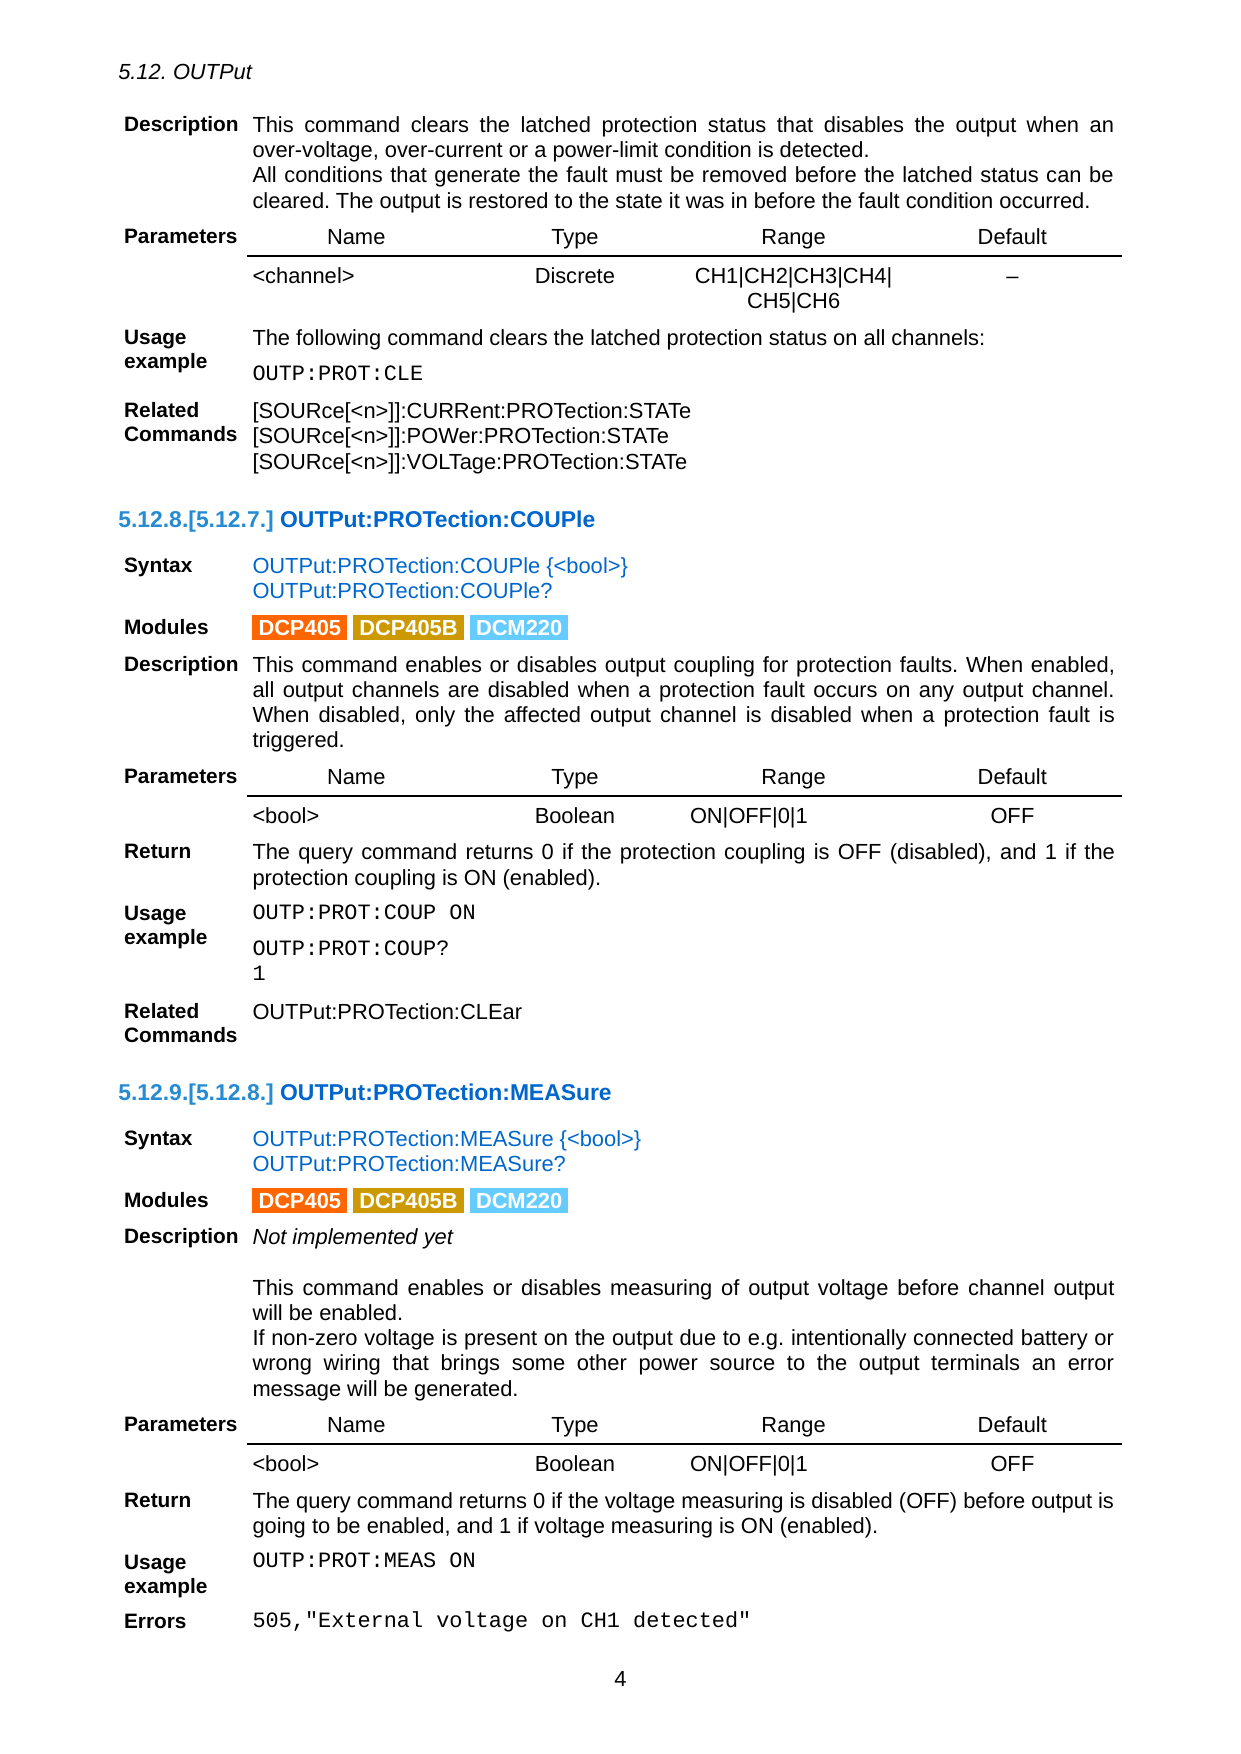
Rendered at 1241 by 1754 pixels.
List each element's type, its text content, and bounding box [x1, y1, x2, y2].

table_cell Name [247, 1406, 465, 1443]
table_cell Usage example [118, 895, 247, 993]
table_cell Boolean [465, 1445, 684, 1482]
table_cell Range [684, 1406, 903, 1443]
table_cell This command enables or disables output coupling for protection faults. When enabled, all output channels are disabled when a protection fault occurs on any output channel. When disabled, only the affected output channel is disabled when a protection fault is triggered. [247, 646, 1122, 758]
table_cell Modules [118, 1182, 247, 1218]
table_cell Type [465, 219, 684, 255]
table_cell Errors [118, 1603, 247, 1639]
table_cell CH1|CH2|CH3|CH4|CH5|CH6 [684, 257, 903, 319]
table_cell Parameters [118, 1406, 247, 1482]
table_cell Name [247, 219, 465, 255]
table_header Syntax [118, 547, 247, 609]
table_cell ON|OFF|0|1 [684, 797, 903, 833]
table_cell DCP405 DCP405B DCM220 [247, 609, 1122, 646]
table_cell Default [903, 758, 1122, 795]
table_cell The query command returns 0 if the voltage measuring is disabled (OFF) before output is going to be enabled, and 1 if voltage measuring is ON (enabled). [247, 1482, 1122, 1544]
table_cell DCP405 DCP405B DCM220 [247, 1182, 1122, 1218]
table_cell Range [684, 758, 903, 795]
table_cell Return [118, 834, 247, 895]
subtitle OUTPut:PROTection:COUPle [118, 506, 1122, 532]
subtitle OUTPut:PROTection:MEASure [118, 1079, 1122, 1105]
table_header OUTPut:PROTection:MEASure {<bool>} OUTPut:PROTection:MEASure? [247, 1120, 1122, 1182]
table_cell The following command clears the latched protection status on all channels: OUTP:PROT:CLE [247, 319, 1122, 392]
table_cell Parameters [118, 758, 247, 833]
table_cell Description [118, 1219, 247, 1406]
table_cell Usage example [118, 319, 247, 392]
table_cell <bool> [247, 1445, 465, 1482]
table_cell Boolean [465, 797, 684, 833]
table_cell OUTPut:PROTection:CLEar [247, 993, 1122, 1052]
table_cell [SOURce[<n>]]:CURRent:PROTection:STATe [SOURce[<n>]]:POWer:PROTection:STATe [SOURce[<n>]]:VOLTage:PROTection:STATe [247, 393, 1122, 479]
table_cell – [903, 257, 1122, 319]
table_cell <bool> [247, 797, 465, 833]
table_cell Parameters [118, 219, 247, 319]
table_cell Discrete [465, 257, 684, 319]
table_cell Range [684, 219, 903, 255]
table_cell 505,"External voltage on CH1 detected" [247, 1603, 1122, 1639]
table_cell Related Commands [118, 993, 247, 1052]
table_cell Type [465, 1406, 684, 1443]
table_cell OUTP:PROT:MEAS ON [247, 1544, 1122, 1603]
table_cell Modules [118, 609, 247, 646]
table_cell ON|OFF|0|1 [684, 1445, 903, 1482]
table_header OUTPut:PROTection:COUPle {<bool>} OUTPut:PROTection:COUPle? [247, 547, 1122, 609]
table_cell Related Commands [118, 393, 247, 479]
table_cell Usage example [118, 1544, 247, 1603]
table_cell Description [118, 646, 247, 758]
table_cell Default [903, 219, 1122, 255]
table_cell Not implemented yet This command enables or disables measuring of output voltage before channel output will be enabled. If non-zero voltage is present on the output due to e.g. intentionally connected battery or wrong wiring that brings some other power source to the output terminals an error message will be generated. [247, 1219, 1122, 1406]
table_cell Type [465, 758, 684, 795]
table_cell Description [118, 106, 247, 218]
table_cell OFF [903, 1445, 1122, 1482]
table_cell Default [903, 1406, 1122, 1443]
table_cell The query command returns 0 if the protection coupling is OFF (disabled), and 1 if the protection coupling is ON (enabled). [247, 834, 1122, 895]
table_header Syntax [118, 1120, 247, 1182]
table_cell This command clears the latched protection status that disables the output when an over-voltage, over-current or a power-limit condition is detected. All conditions that generate the fault must be removed before the latched status can be cleared. The output is restored to the state it was in before the fault condition occurred. [247, 106, 1122, 218]
table_cell OUTP:PROT:COUP ON OUTP:PROT:COUP? 1 [247, 895, 1122, 993]
table_cell <channel> [247, 257, 465, 319]
table_cell Name [247, 758, 465, 795]
table_cell OFF [903, 797, 1122, 833]
table_cell Return [118, 1482, 247, 1544]
